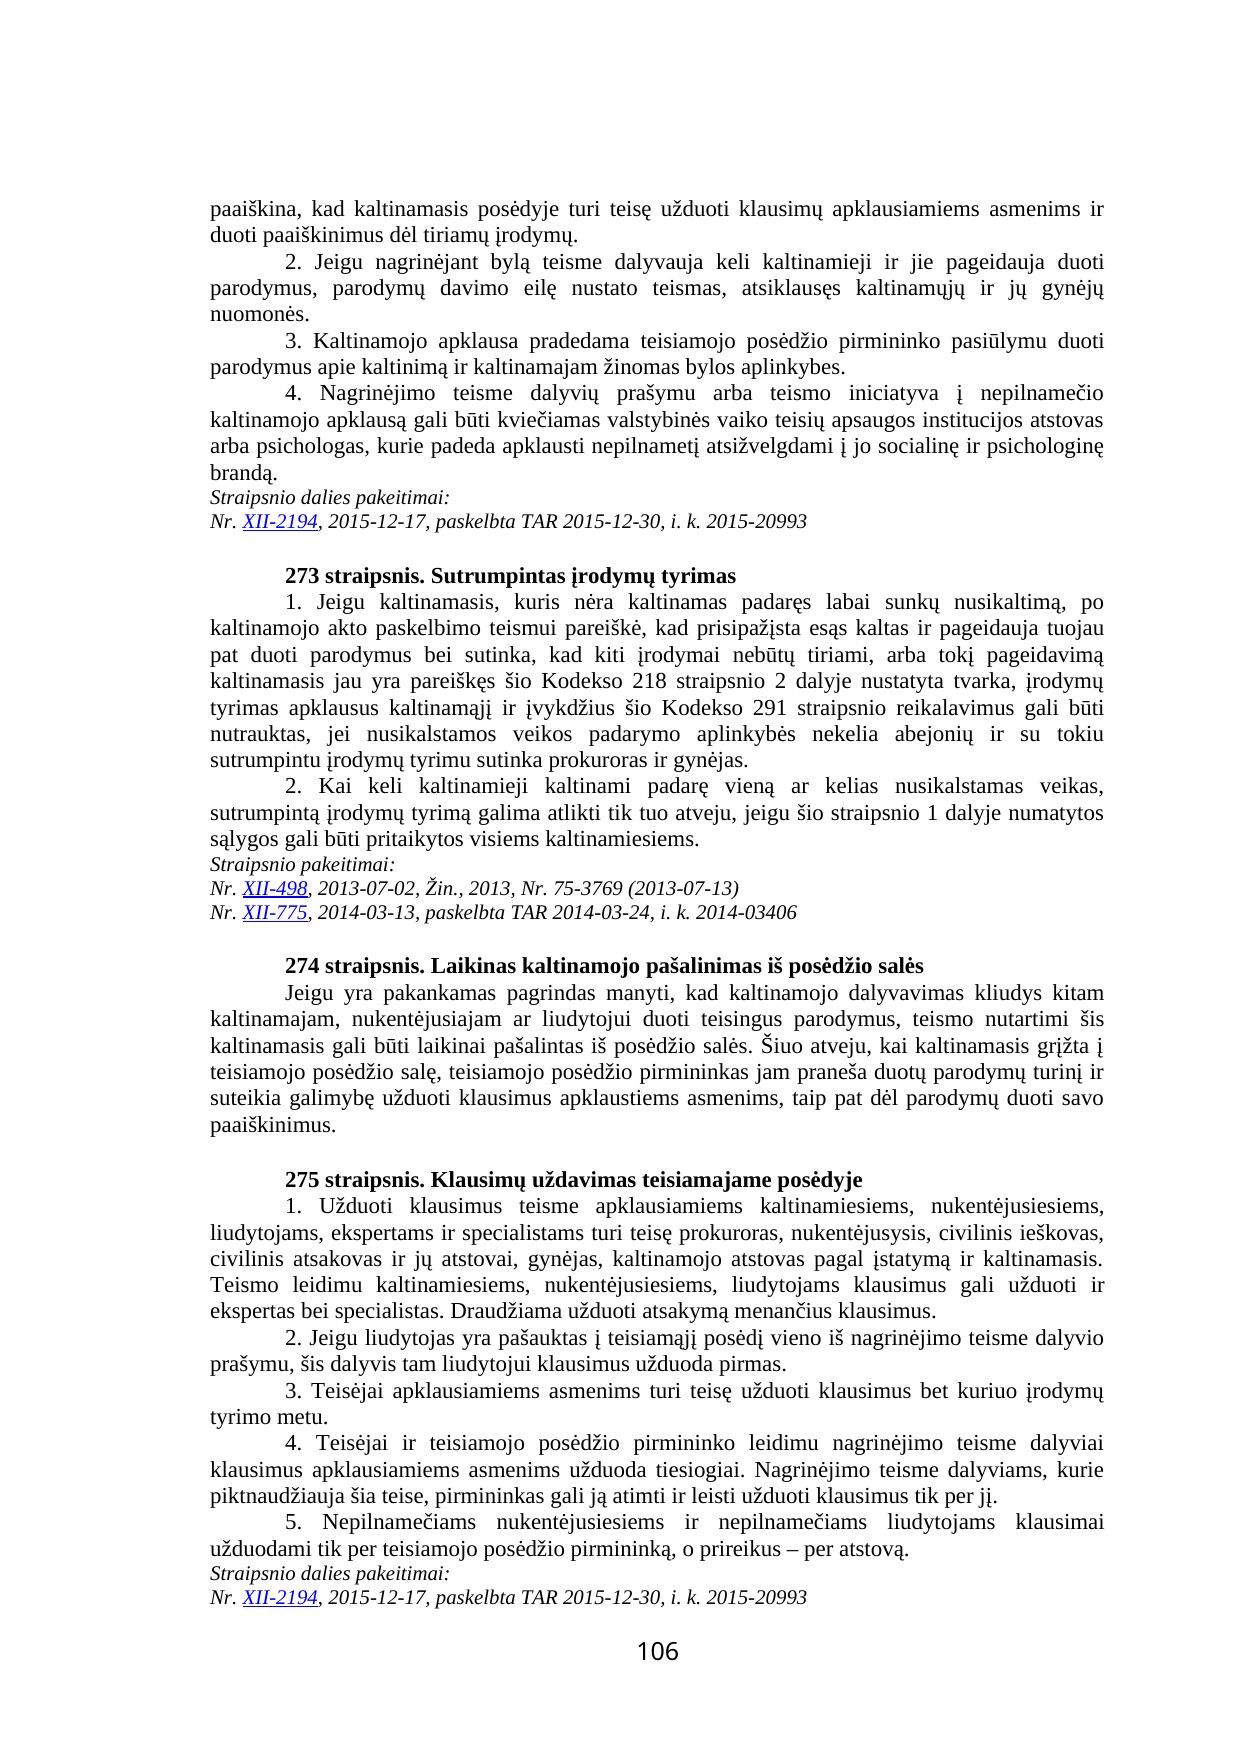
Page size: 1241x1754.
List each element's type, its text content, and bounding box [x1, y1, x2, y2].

text 3. Kaltinamojo apklausa pradedama teisiamojo posėdžio pirmininko pasiūlymu duoti parodymus apie kaltinimą ir kaltinamajam žinomas bylos aplinkybes. [210, 327, 1106, 379]
text 273 straipsnis. Sutrumpintas įrodymų tyrimas [210, 562, 1106, 588]
text paaiškina, kad kaltinamasis posėdyje turi teisę užduoti klausimų apklausiamiems asmenims ir duoti paaiškinimus dėl tiriamų įrodymų. [210, 195, 1106, 248]
text 274 straipsnis. Laikinas kaltinamojo pašalinimas iš posėdžio salės [210, 953, 1106, 979]
text Nr. XII-775, 2014-03-13, paskelbta TAR 2014-03-24, i. k. 2014-03406 [210, 900, 1106, 924]
text 1. Užduoti klausimus teisme apklausiamiems kaltinamiesiems, nukentėjusiesiems, liudytojams, ekspertams ir specialistams turi teisę prokuroras, nukentėjusysis, civilinis ieškovas, civilinis atsakovas ir jų atstovai, gynėjas, kaltinamojo atstovas pagal įstatymą ir kaltinamasis. Teismo leidimu kaltinamiesiems, nukentėjusiesiems, liudytojams klausimus gali užduoti ir ekspertas bei specialistas. Draudžiama užduoti atsakymą menančius klausimus. [210, 1192, 1106, 1324]
text Straipsnio pakeitimai: [210, 852, 1106, 876]
text 3. Teisėjai apklausiamiems asmenims turi teisę užduoti klausimus bet kuriuo įrodymų tyrimo metu. [210, 1377, 1106, 1429]
text 2. Jeigu nagrinėjant bylą teisme dalyvauja keli kaltinamieji ir jie pageidauja duoti parodymus, parodymų davimo eilę nustato teismas, atsiklausęs kaltinamųjų ir jų gynėjų nuomonės. [210, 248, 1106, 327]
text Straipsnio dalies pakeitimai: [210, 1561, 1106, 1585]
text 2. Kai keli kaltinamieji kaltinami padarę vieną ar kelias nusikalstamas veikas, sutrumpintą įrodymų tyrimą galima atlikti tik tuo atveju, jeigu šio straipsnio 1 dalyje numatytos sąlygos gali būti pritaikytos visiems kaltinamiesiems. [210, 773, 1106, 852]
text Nr. XII-2194, 2015-12-17, paskelbta TAR 2015-12-30, i. k. 2015-20993 [210, 509, 1106, 533]
text 1. Jeigu kaltinamasis, kuris nėra kaltinamas padaręs labai sunkų nusikaltimą, po kaltinamojo akto paskelbimo teismui pareiškė, kad prisipažįsta esąs kaltas ir pageidauja tuojau pat duoti parodymus bei sutinka, kad kiti įrodymai nebūtų tiriami, arba tokį pageidavimą kaltinamasis jau yra pareiškęs šio Kodekso 218 straipsnio 2 dalyje nustatyta tvarka, įrodymų tyrimas apklausus kaltinamąjį ir įvykdžius šio Kodekso 291 straipsnio reikalavimus gali būti nutrauktas, jei nusikalstamos veikos padarymo aplinkybės nekelia abejonių ir su tokiu sutrumpintu įrodymų tyrimu sutinka prokuroras ir gynėjas. [210, 588, 1106, 773]
text 2. Jeigu liudytojas yra pašauktas į teisiamąjį posėdį vieno iš nagrinėjimo teisme dalyvio prašymu, šis dalyvis tam liudytojui klausimus užduoda pirmas. [210, 1324, 1106, 1377]
text Jeigu yra pakankamas pagrindas manyti, kad kaltinamojo dalyvavimas kliudys kitam kaltinamajam, nukentėjusiajam ar liudytojui duoti teisingus parodymus, teismo nutartimi šis kaltinamasis gali būti laikinai pašalintas iš posėdžio salės. Šiuo atveju, kai kaltinamasis grįžta į teisiamojo posėdžio salę, teisiamojo posėdžio pirmininkas jam praneša duotų parodymų turinį ir suteikia galimybę užduoti klausimus apklaustiems asmenims, taip pat dėl parodymų duoti savo paaiškinimus. [210, 979, 1106, 1137]
text Nr. XII-498, 2013-07-02, Žin., 2013, Nr. 75-3769 (2013-07-13) [210, 876, 1106, 900]
text 275 straipsnis. Klausimų uždavimas teisiamajame posėdyje [210, 1166, 1106, 1192]
text Nr. XII-2194, 2015-12-17, paskelbta TAR 2015-12-30, i. k. 2015-20993 [210, 1585, 1106, 1609]
text Straipsnio dalies pakeitimai: [210, 485, 1106, 509]
text 5. Nepilnamečiams nukentėjusiesiems ir nepilnamečiams liudytojams klausimai užduodami tik per teisiamojo posėdžio pirmininką, o prireikus – per atstovą. [210, 1508, 1106, 1561]
text 4. Teisėjai ir teisiamojo posėdžio pirmininko leidimu nagrinėjimo teisme dalyviai klausimus apklausiamiems asmenims užduoda tiesiogiai. Nagrinėjimo teisme dalyviams, kurie piktnaudžiauja šia teise, pirmininkas gali ją atimti ir leisti užduoti klausimus tik per jį. [210, 1429, 1106, 1508]
text 4. Nagrinėjimo teisme dalyvių prašymu arba teismo iniciatyva į nepilnamečio kaltinamojo apklausą gali būti kviečiamas valstybinės vaiko teisių apsaugos institucijos atstovas arba psichologas, kurie padeda apklausti nepilnametį atsižvelgdami į jo socialinę ir psichologinę brandą. [210, 379, 1106, 485]
